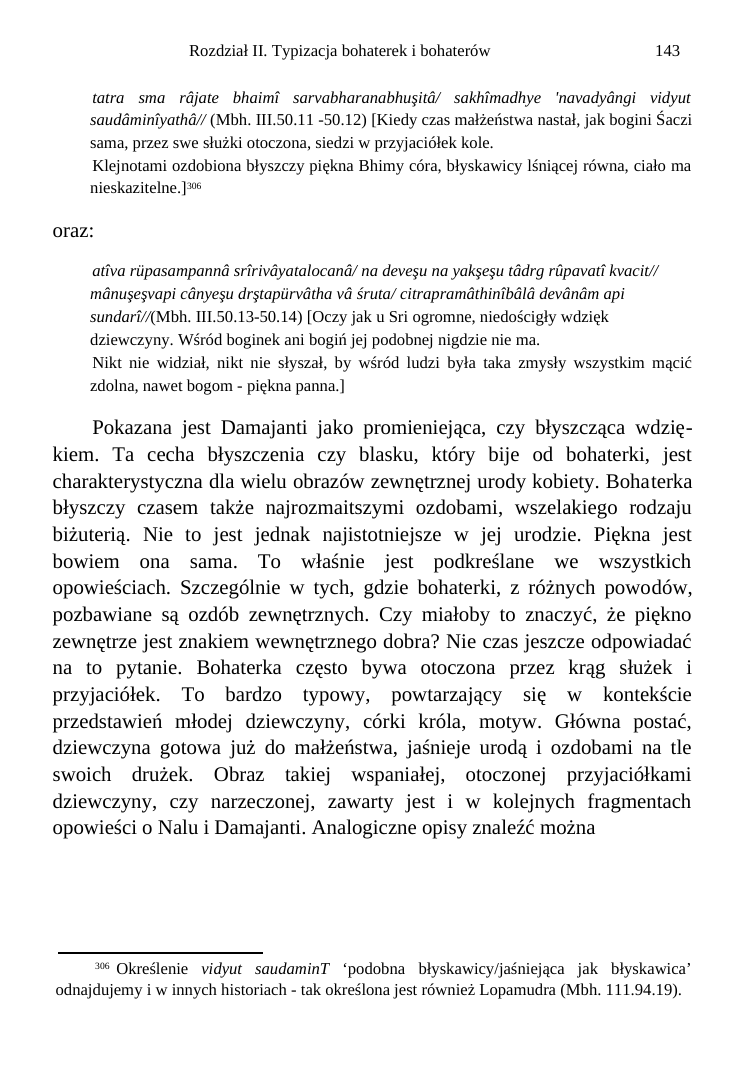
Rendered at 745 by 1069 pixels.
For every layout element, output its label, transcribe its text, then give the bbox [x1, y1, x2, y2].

text Klejnotami ozdobiona błyszczy piękna Bhimy córa, błyskawicy lśniącej równa, ciało ma nieskazitelne.]306 [90, 156, 692, 197]
text Rozdział II. Typizacja bohaterek i bohaterów [189, 41, 553, 60]
text Nikt nie widział, nikt nie słyszał, by wśród ludzi była taka zmysły wszystkim mącić zdolna, nawet bogom - piękna panna.] [90, 353, 692, 395]
text 143 [655, 41, 688, 60]
text atîva rüpasampannâ srîrivâyatalocanâ/ na deveşu na yakşeşu tâdrg rûpavatî kvacit// mânuşeşvapi cânyeşu drştapürvâtha vâ śruta/ citrapramâthinîbâlâ devânâm api sundarî//(Mbh. III.50.13-50.14) [Oczy jak u Sri ogromne, niedościgły wdzięk dziewczyny. Wśród boginek ani bogiń jej podobnej nigdzie nie ma. [90, 261, 692, 349]
text Pokazana jest Damajanti jako promieniejąca, czy błyszcząca wdzię­kiem. Ta cecha błyszczenia czy blasku, który bije od bohaterki, jest charakterystyczna dla wielu obrazów zewnętrznej urody kobiety. Boha­terka błyszczy czasem także najrozmaitszymi ozdobami, wszelakiego rodzaju biżuterią. Nie to jest jednak najistotniejsze w jej urodzie. Piękna jest bowiem ona sama. To właśnie jest podkreślane we wszystkich opowieściach. Szczególnie w tych, gdzie bohaterki, z różnych powo­dów, pozbawiane są ozdób zewnętrznych. Czy miałoby to znaczyć, że piękno zewnętrze jest znakiem wewnętrznego dobra? Nie czas jeszcze odpowiadać na to pytanie. Bohaterka często bywa otoczona przez krąg służek i przyjaciółek. To bardzo typowy, powtarzający się w kontekście przedstawień młodej dziewczyny, córki króla, motyw. Główna postać, dziewczyna gotowa już do małżeństwa, jaśnieje urodą i ozdobami na tle swoich drużek. Obraz takiej wspaniałej, otoczonej przyjaciółkami dziewczyny, czy narzeczonej, zawarty jest i w kolejnych fragmentach opowieści o Nalu i Damajanti. Analogiczne opisy znaleźć można [52, 415, 692, 839]
text 306 Określenie vidyut saudaminT ‘podobna błyskawicy/jaśniejąca jak błyskawica’ odnajdujemy i w innych historiach - tak określona jest również Lopamudra (Mbh. 111.94.19). [55, 958, 692, 999]
text tatra sma râjate bhaimî sarvabharanabhuşitâ/ sakhîmadhye 'navadyângi vidyut saudâminîyathâ// (Mbh. III.50.11 -50.12) [Kiedy czas małżeństwa nastał, jak bogini Śaczi sama, przez swe służki otoczona, siedzi w przyjaciółek kole. [90, 87, 692, 152]
text oraz: [52, 218, 692, 242]
